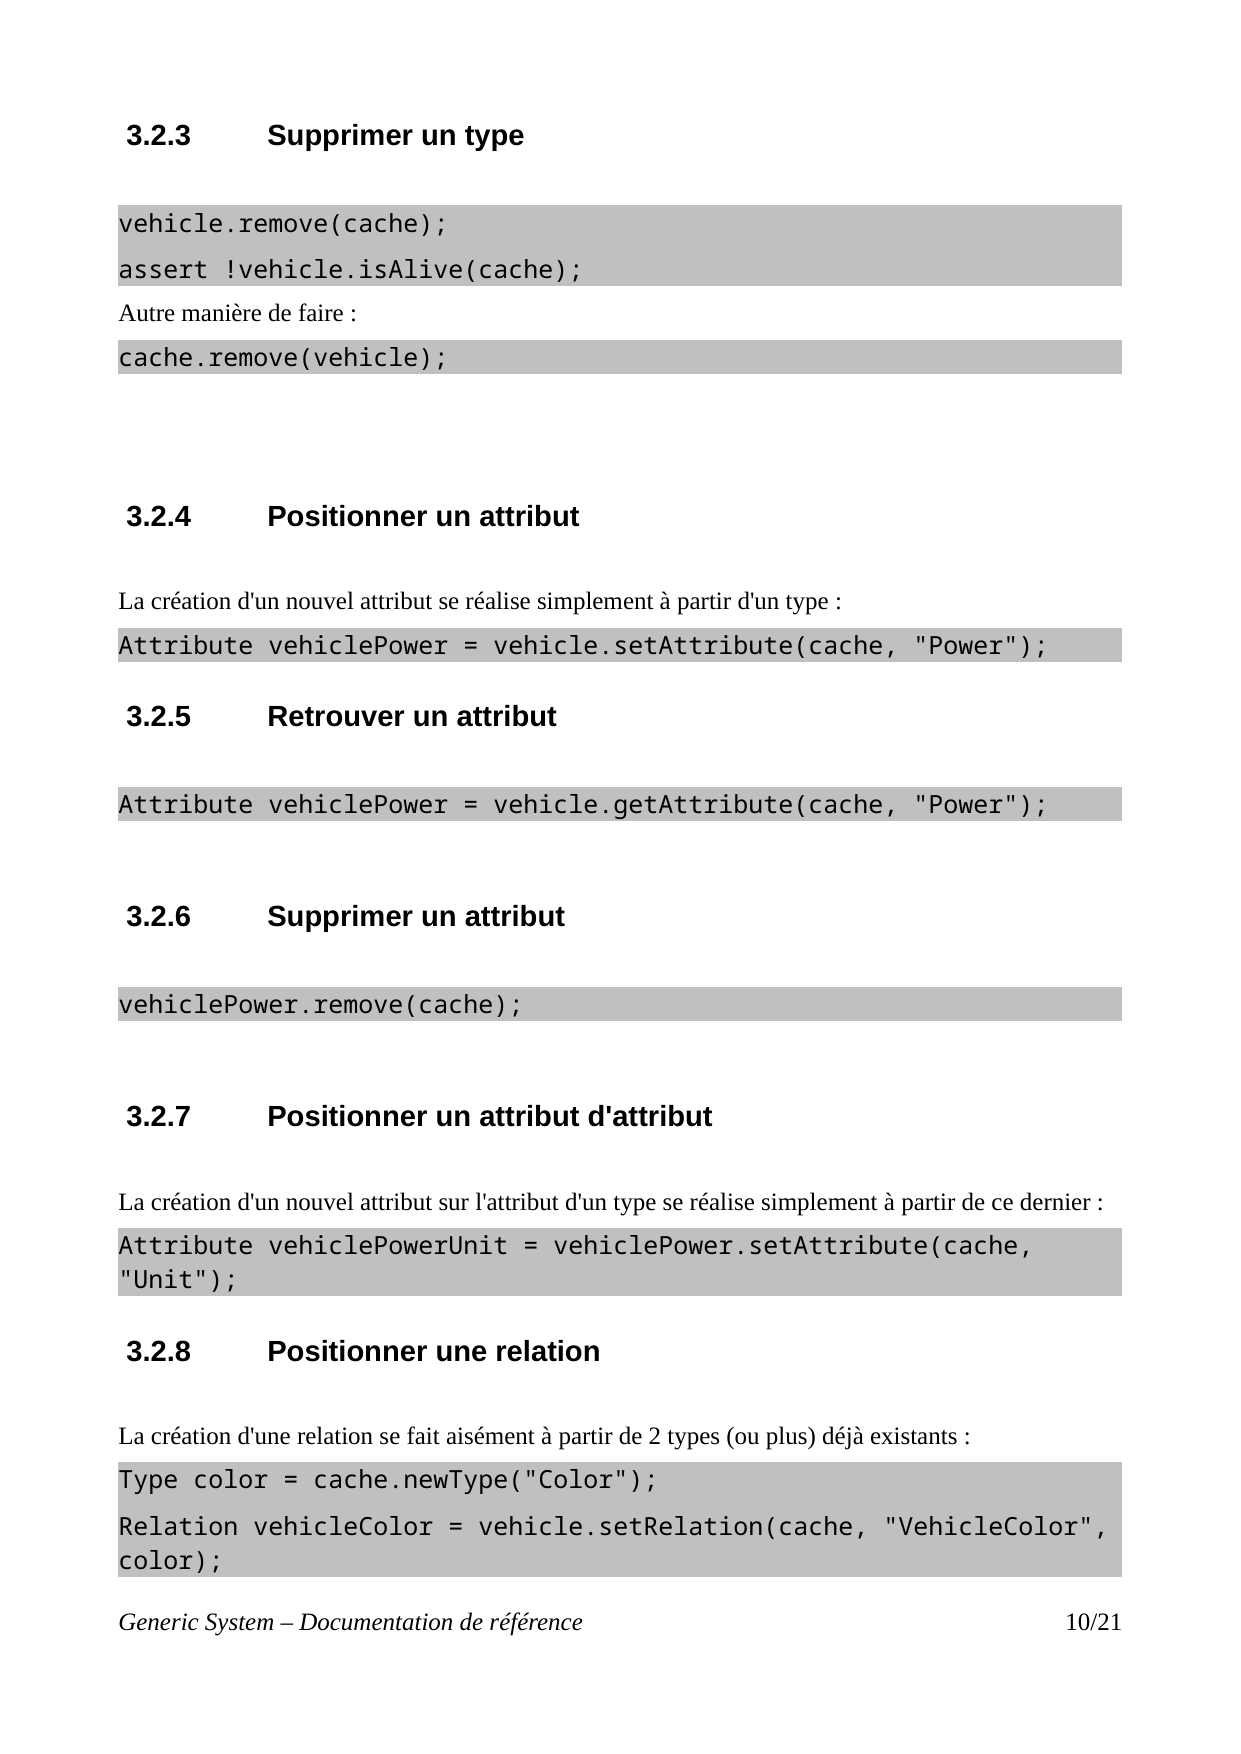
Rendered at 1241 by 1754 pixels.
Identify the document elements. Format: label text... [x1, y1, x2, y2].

subtitle Retrouver un attribut [118, 699, 1122, 733]
subtitle Supprimer un type [118, 118, 1122, 152]
subtitle Supprimer un attribut [118, 899, 1122, 933]
text Attribute vehiclePower = vehicle.setAttribute(cache, "Power"); [118, 628, 1122, 662]
text La création d'un nouvel attribut se réalise simplement à partir d'un type : [118, 586, 1122, 615]
text assert !vehicle.isAlive(cache); [118, 252, 1122, 286]
text La création d'une relation se fait aisément à partir de 2 types (ou plus) déjà existants : [118, 1421, 1122, 1450]
text cache.remove(vehicle); [118, 340, 1122, 374]
text vehiclePower.remove(cache); [118, 987, 1122, 1021]
text Attribute vehiclePower = vehicle.getAttribute(cache, "Power"); [118, 787, 1122, 821]
subtitle Positionner un attribut d'attribut [118, 1099, 1122, 1133]
subtitle Positionner une relation [118, 1334, 1122, 1367]
text Attribute vehiclePowerUnit = vehiclePower.setAttribute(cache, "Unit"); [118, 1228, 1122, 1296]
text Autre manière de faire : [118, 298, 1122, 327]
text La création d'un nouvel attribut sur l'attribut d'un type se réalise simplement à partir de ce dernier : [118, 1187, 1122, 1216]
text vehicle.remove(cache); [118, 205, 1122, 239]
text Type color = cache.newType("Color"); [118, 1462, 1122, 1496]
text Relation vehicleColor = vehicle.setRelation(cache, "VehicleColor", color); [118, 1509, 1122, 1577]
subtitle Positionner un attribut [118, 499, 1122, 533]
